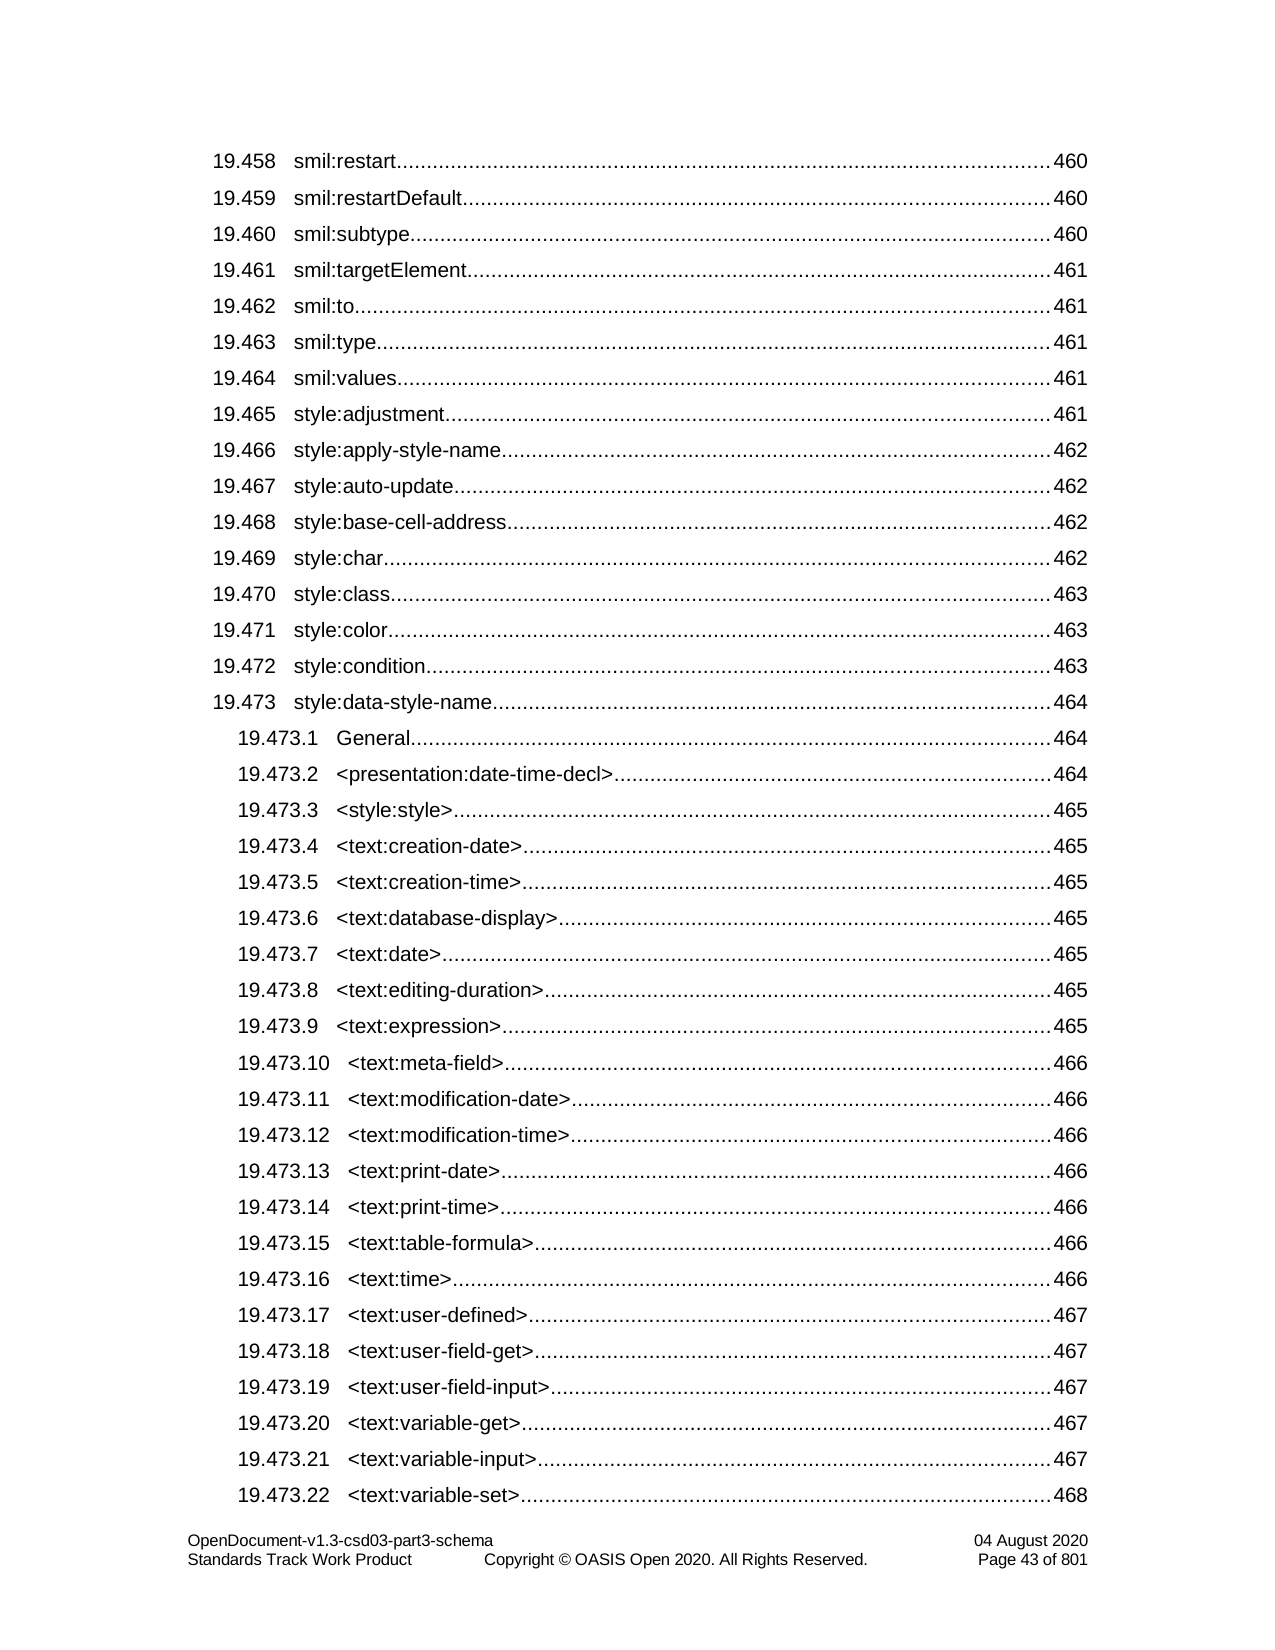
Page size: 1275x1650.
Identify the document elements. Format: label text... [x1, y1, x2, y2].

text 19.473.16 <text:time> 466 [237, 1267, 1088, 1291]
text 19.473.5 <text:creation-time> 465 [237, 871, 1088, 894]
text 19.459 smil:restartDefault 460 [212, 186, 1088, 209]
text 19.458 smil:restart 460 [212, 150, 1088, 173]
text 19.470 style:class 463 [212, 582, 1088, 606]
text 19.460 smil:subtype 460 [212, 222, 1088, 246]
text 19.473.3 <style:style> 465 [237, 799, 1088, 822]
text 19.473.15 <text:table-formula> 466 [237, 1231, 1088, 1255]
text 19.473.7 <text:date> 465 [237, 943, 1088, 966]
text 19.473.22 <text:variable-set> 468 [237, 1483, 1088, 1507]
text 19.469 style:char 462 [212, 546, 1088, 570]
text 19.473.19 <text:user-field-input> 467 [237, 1375, 1088, 1399]
text 19.473.12 <text:modification-time> 466 [237, 1123, 1088, 1147]
text 19.473.2 <presentation:date-time-decl> 464 [237, 763, 1088, 786]
text 19.463 smil:type 461 [212, 330, 1088, 354]
text 19.473.21 <text:variable-input> 467 [237, 1447, 1088, 1471]
text 19.468 style:base-cell-address 462 [212, 510, 1088, 534]
text 19.464 smil:values 461 [212, 366, 1088, 390]
text 19.473.6 <text:database-display> 465 [237, 907, 1088, 930]
text 19.473.10 <text:meta-field> 466 [237, 1051, 1088, 1074]
text 19.462 smil:to 461 [212, 294, 1088, 318]
text 19.473.20 <text:variable-get> 467 [237, 1411, 1088, 1435]
text 19.467 style:auto-update 462 [212, 474, 1088, 498]
text 19.461 smil:targetElement 461 [212, 258, 1088, 282]
text 19.473.9 <text:expression> 465 [237, 1015, 1088, 1038]
text 19.473.14 <text:print-time> 466 [237, 1195, 1088, 1219]
text 19.472 style:condition 463 [212, 654, 1088, 678]
text 19.471 style:color 463 [212, 618, 1088, 642]
text 19.466 style:apply-style-name 462 [212, 438, 1088, 462]
text 19.473.17 <text:user-defined> 467 [237, 1303, 1088, 1327]
text 19.465 style:adjustment 461 [212, 402, 1088, 426]
text 19.473.1 General 464 [237, 727, 1088, 750]
text 19.473 style:data-style-name 464 [212, 691, 1088, 714]
text 19.473.11 <text:modification-date> 466 [237, 1087, 1088, 1111]
text 19.473.4 <text:creation-date> 465 [237, 835, 1088, 858]
text 19.473.8 <text:editing-duration> 465 [237, 979, 1088, 1002]
text 19.473.13 <text:print-date> 466 [237, 1159, 1088, 1183]
text 19.473.18 <text:user-field-get> 467 [237, 1339, 1088, 1363]
